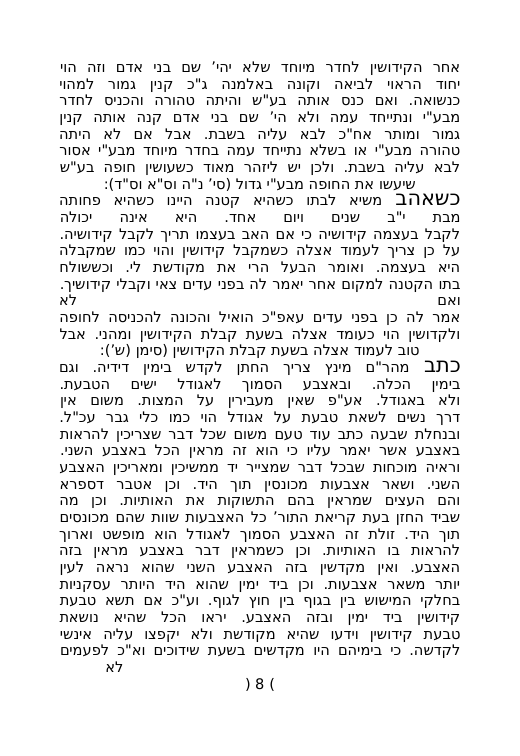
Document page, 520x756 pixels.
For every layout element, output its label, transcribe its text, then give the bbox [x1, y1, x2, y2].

text השני. ושאר אצבעות מכונסין תוך היד. וכן אטבר דספרא [59, 476, 461, 492]
text שיעשו את החופה מבע"י גדול (סי’ נ"ה וס"א וס"ד): [59, 176, 461, 192]
text כתב מהר"ם מינץ צריך החתן לקדש בימין דידיה. וגם [59, 359, 461, 376]
text דרך נשים לשאת טבעת על אגודל הוי כמו כלי גבר עכ"ל. [59, 409, 461, 426]
text וראיה מוכחות שבכל דבר שמצייר יד ממשיכין ומאריכין האצבע [59, 459, 461, 476]
text גמור ומותר אח"כ לבא עליה בשבת. אבל אם לא היתה [59, 126, 461, 142]
text לקבל בעצמה קידושיה כי אם האב בעצמו תריך לקבל קידושיה. [59, 226, 461, 242]
text האצבע. ואין מקדשין בזה האצבע השני שהוא נראה לעין [59, 559, 461, 576]
text על כן צריך לעמוד אצלה כשמקבל קידושין והוי כמו שמקבלה [59, 242, 461, 259]
text בתו הקטנה למקום אחר יאמר לה בפני עדים צאי וקבלי קידושיך. ואם לא [59, 276, 461, 309]
text לא [59, 659, 461, 676]
text טבעת קידושין וידעו שהיא מקודשת ולא יקפצו עליה אינשי [59, 626, 461, 642]
text היא בעצמה. ואומר הבעל הרי את מקודשת לי. וכששולח [59, 259, 461, 276]
text קידושין ביד ימין ובזה האצבע. יראו הכל שהיא נושאת [59, 609, 461, 626]
text ) 8 ( [59, 676, 461, 692]
text בחלקי המישוש בין בגוף בין חוץ לגוף. וע"כ אם תשא טבעת [59, 592, 461, 609]
text כשאהב משיא לבתו כשהיא קטנה היינו כשהיא פחותה [59, 192, 461, 209]
text באצבע אשר יאמר עליו כי הוא זה מראין הכל באצבע השני. [59, 442, 461, 459]
text ולא באגודל. אע"פ שאין מעבירין על המצות. משום אין [59, 392, 461, 409]
text טהורה מבע"י או בשלא נתייחד עמה בחדר מיוחד מבע"י אסור [59, 142, 461, 159]
text אמר לה כן בפני עדים עאפ"כ הואיל והכונה להכניסה לחופה [59, 309, 461, 326]
text טוב לעמוד אצלה בשעת קבלת הקידושין (סימן (ש’): [59, 342, 461, 359]
text מבת י"ב שנים ויום אחד. היא אינה יכולה [59, 209, 461, 226]
text יחוד הראוי לביאה וקונה באלמנה ג"כ קנין גמור למהוי [59, 76, 461, 92]
text ובנחלת שבעה כתב עוד טעם משום שכל דבר שצריכין להראות [59, 426, 461, 442]
text תוך היד. זולת זה האצבע הסמוך לאגודל הוא מופשט וארוך [59, 526, 461, 542]
text שביד החזן בעת קריאת התור’ כל האצבעות שוות שהם מכונסים [59, 509, 461, 526]
text כנשואה. ואם כנס אותה בע"ש והיתה טהורה והכניס לחדר [59, 92, 461, 109]
text מבע"י ונתייחד עמה ולא הי’ שם בני אדם קנה אותה קנין [59, 109, 461, 126]
text לקדשה. כי בימיהם היו מקדשים בשעת שידוכים וא"כ לפעמים [59, 642, 461, 659]
text יותר משאר אצבעות. וכן ביד ימין שהוא היד היותר עסקניות [59, 576, 461, 592]
text בימין הכלה. ובאצבע הסמוך לאגודל ישים הטבעת. [59, 376, 461, 392]
text והם העצים שמראין בהם התשוקות את האותיות. וכן מה [59, 492, 461, 509]
text אחר הקידושין לחדר מיוחד שלא יהי’ שם בני אדם וזה הוי [59, 59, 461, 76]
text ולקדושין הוי כעומד אצלה בשעת קבלת הקידושין ומהני. אבל [59, 326, 461, 342]
text לבא עליה בשבת. ולכן יש ליזהר מאוד כשעושין חופה בע"ש [59, 159, 461, 176]
text להראות בו האותיות. וכן כשמראין דבר באצבע מראין בזה [59, 542, 461, 559]
